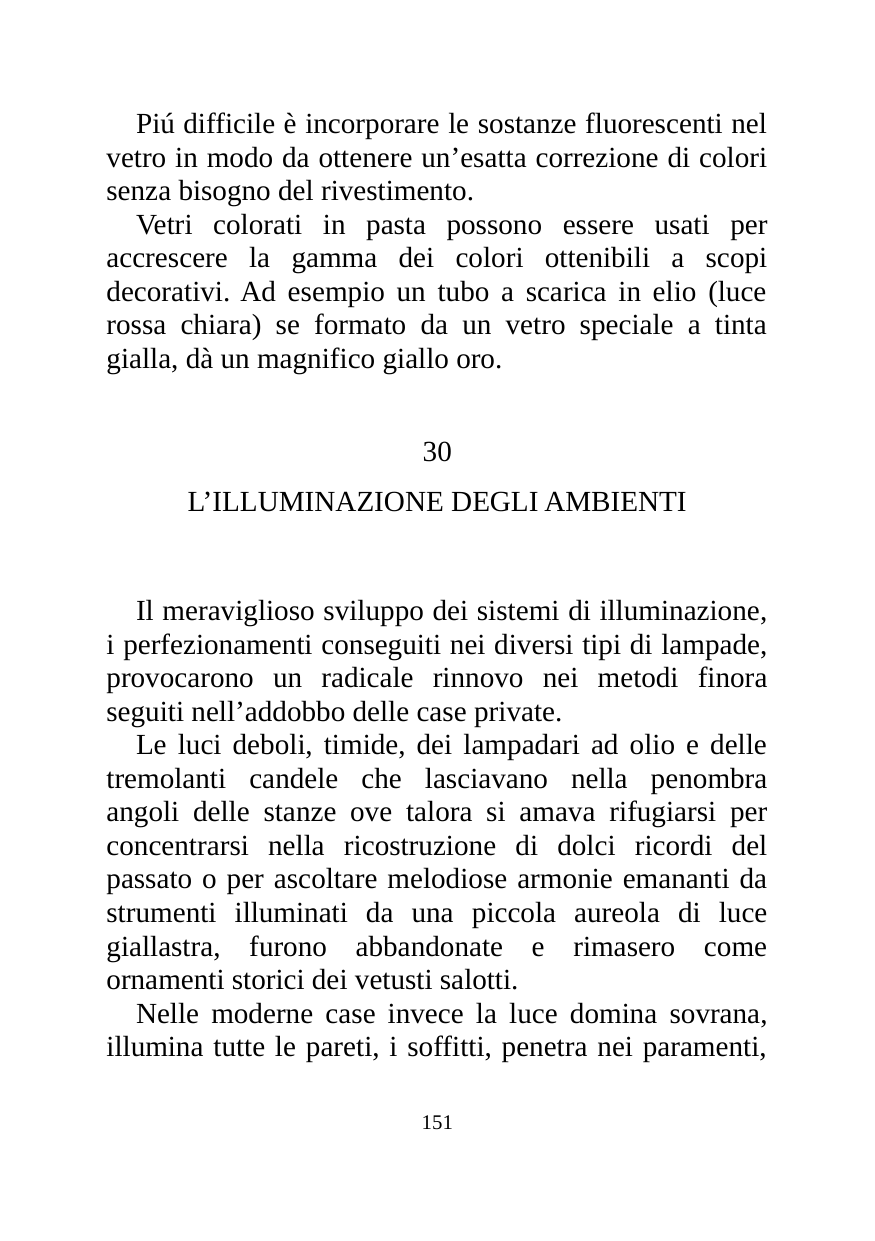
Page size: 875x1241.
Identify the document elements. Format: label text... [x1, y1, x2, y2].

subtitle 30 L’ILLUMINAZIONE DEGLI AMBIENTI [106, 434, 768, 517]
text Nelle moderne case invece la luce domina sovrana, illumina tutte le pareti, i soffitti, penetra nei paramenti, [106, 996, 768, 1063]
text Piú difficile è incorporare le sostanze fluorescenti nel vetro in modo da ottenere un’esatta correzione di colori senza bisogno del rivestimento. [106, 106, 768, 207]
text Il meraviglioso sviluppo dei sistemi di illuminazione, i perfezionamenti conseguiti nei diversi tipi di lampade, provocarono un radicale rinnovo nei metodi finora seguiti nell’addobbo delle case private. [106, 593, 768, 727]
text Vetri colorati in pasta possono essere usati per accrescere la gamma dei colori ottenibili a scopi decorativi. Ad esempio un tubo a scarica in elio (luce rossa chiara) se formato da un vetro speciale a tinta gialla, dà un magnifico giallo oro. [106, 207, 768, 374]
text Le luci deboli, timide, dei lampadari ad olio e delle tremolanti candele che lasciavano nella penombra angoli delle stanze ove talora si amava rifugiarsi per concentrarsi nella ricostruzione di dolci ricordi del passato o per ascoltare melodiose armonie emananti da strumenti illuminati da una piccola aureola di luce giallastra, furono abbandonate e rimasero come ornamenti storici dei vetusti salotti. [106, 727, 768, 996]
